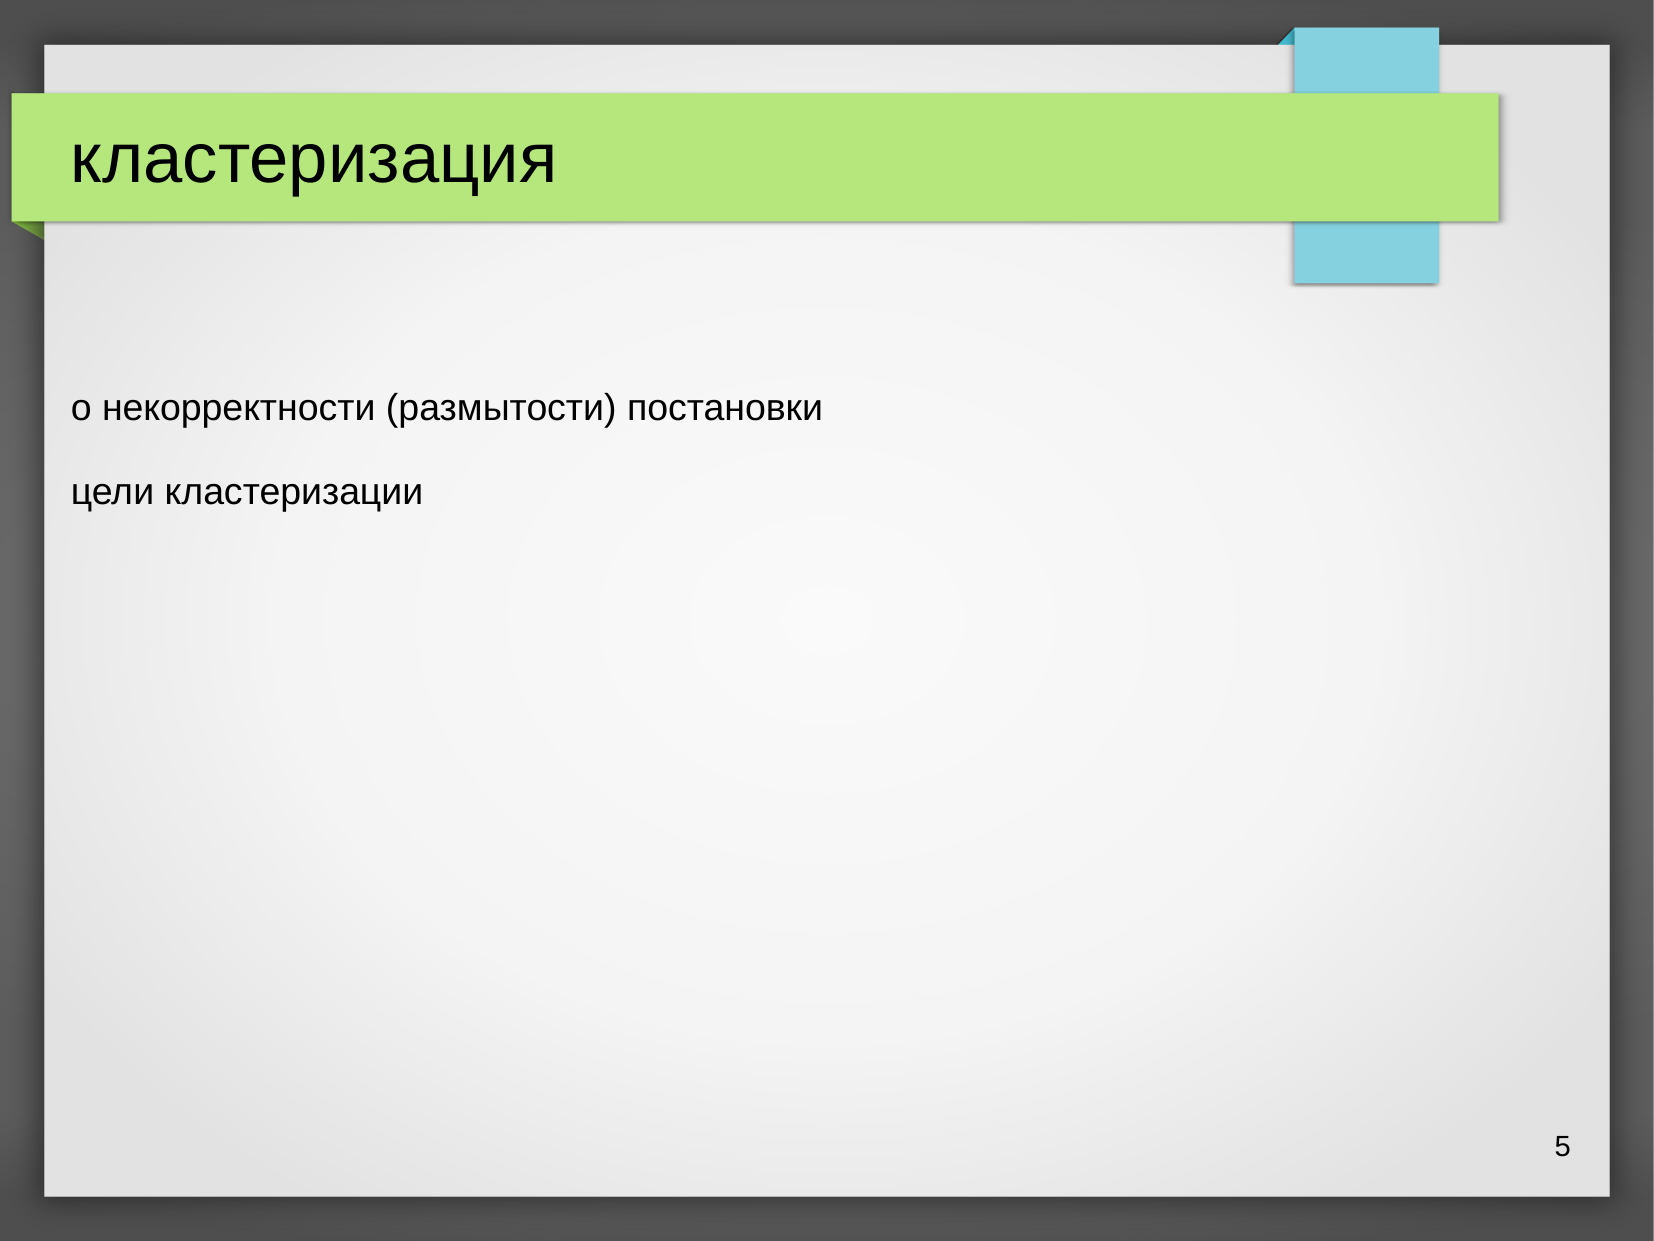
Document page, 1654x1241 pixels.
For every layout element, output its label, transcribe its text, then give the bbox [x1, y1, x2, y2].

picture [0, 0, 1654, 1241]
subtitle о некорректности (размытости) постановки цели кластеризации [70, 278, 1300, 579]
title кластеризация [70, 118, 1205, 199]
